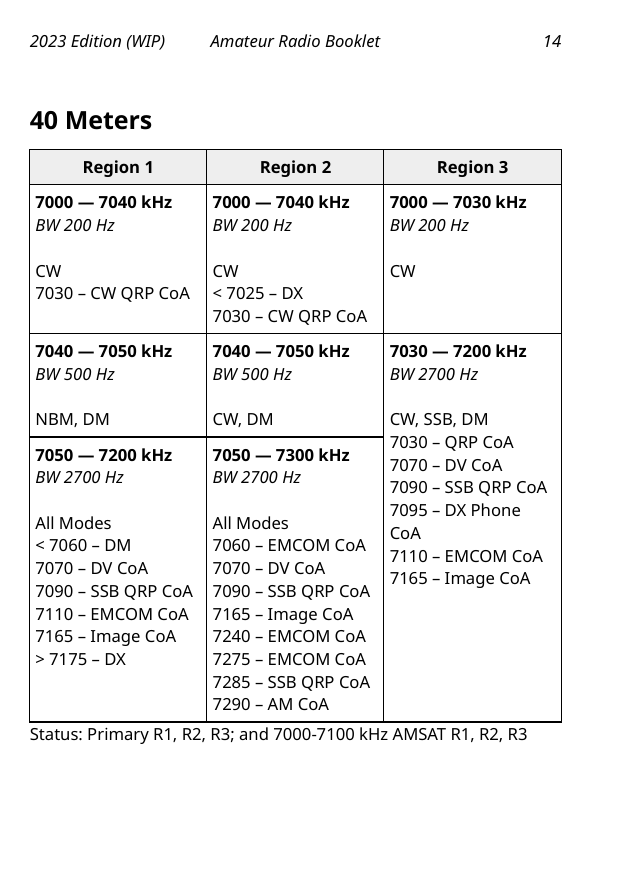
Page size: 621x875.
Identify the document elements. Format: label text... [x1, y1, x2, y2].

table_cell 7000 — 7040 kHz BW 200 Hz CW 7030 – CW QRP CoA [30, 185, 206, 333]
table_header Region 3 [384, 150, 561, 184]
table_cell 7000 — 7040 kHz BW 200 Hz CW < 7025 – DX 7030 – CW QRP CoA [207, 185, 383, 333]
table_header Region 1 [30, 150, 206, 184]
text Status: Primary R1, R2, R3; and 7000-7100 kHz AMSAT R1, R2, R3 [29, 723, 561, 745]
table_cell 7040 — 7050 kHz BW 500 Hz CW, DM [207, 334, 383, 436]
table_cell 7050 — 7200 kHz BW 2700 Hz All Modes < 7060 – DM 7070 – DV CoA 7090 – SSB QRP CoA 7110 – EMCOM CoA 7165 – Image CoA > 7175 – DX [30, 438, 206, 721]
table_header Region 2 [207, 150, 383, 184]
table_cell 7030 — 7200 kHz BW 2700 Hz CW, SSB, DM 7030 – QRP CoA 7070 – DV CoA 7090 – SSB QRP CoA 7095 – DX Phone CoA 7110 – EMCOM CoA 7165 – Image CoA [384, 334, 561, 721]
subtitle 40 Meters [29, 102, 561, 137]
table_cell 7000 — 7030 kHz BW 200 Hz CW [384, 185, 561, 333]
table_cell 7050 — 7300 kHz BW 2700 Hz All Modes 7060 – EMCOM CoA 7070 – DV CoA 7090 – SSB QRP CoA 7165 – Image CoA 7240 – EMCOM CoA 7275 – EMCOM CoA 7285 – SSB QRP CoA 7290 – AM CoA [207, 438, 383, 721]
table_cell 7040 — 7050 kHz BW 500 Hz NBM, DM [30, 334, 206, 436]
